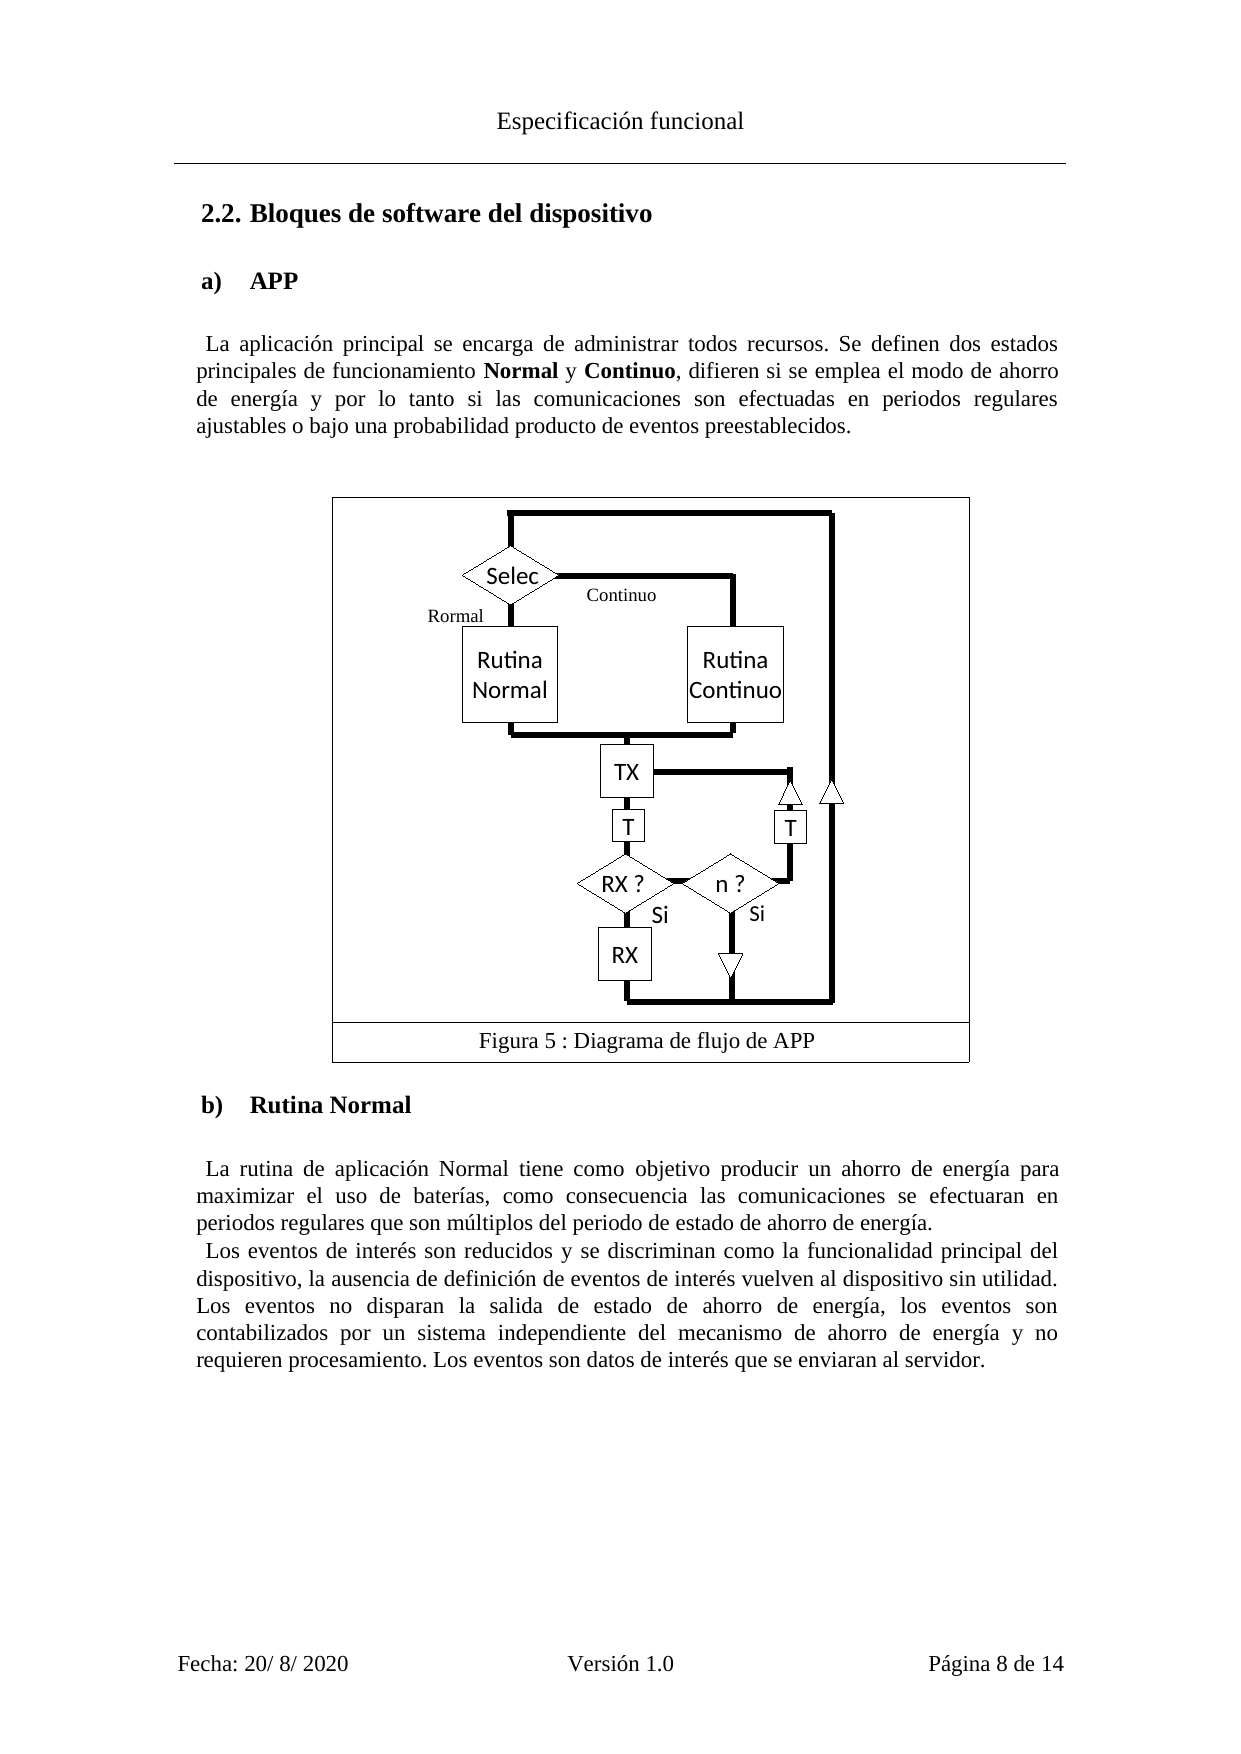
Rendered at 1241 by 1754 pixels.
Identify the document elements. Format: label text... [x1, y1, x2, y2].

list APP [201, 266, 1063, 295]
table_header [333, 498, 969, 1022]
text La aplicación principal se encarga de administrar todos recursos. Se definen dos estados principales de funcionamiento Normal y Continuo, difieren si se emplea el modo de ahorro de energía y por lo tanto si las comunicaciones son efectuadas en periodos regulares ajustables o bajo una probabilidad producto de eventos preestablecidos. [196, 330, 1060, 438]
table_cell Figura 5 : Diagrama de flujo de APP [333, 1023, 969, 1062]
text Los eventos de interés son reducidos y se discriminan como la funcionalidad principal del dispositivo, la ausencia de definición de eventos de interés vuelven al dispositivo sin utilidad. Los eventos no disparan la salida de estado de ahorro de energía, los eventos son contabilizados por un sistema independiente del mecanismo de ahorro de energía y no requieren procesamiento. Los eventos son datos de interés que se enviaran al servidor. [196, 1237, 1060, 1372]
subtitle Bloques de software del dispositivo [201, 197, 1063, 228]
list Rutina Normal [201, 1090, 1063, 1119]
text La rutina de aplicación Normal tiene como objetivo producir un ahorro de energía para maximizar el uso de baterías, como consecuencia las comunicaciones se efectuaran en periodos regulares que son múltiplos del periodo de estado de ahorro de energía. [196, 1155, 1060, 1235]
